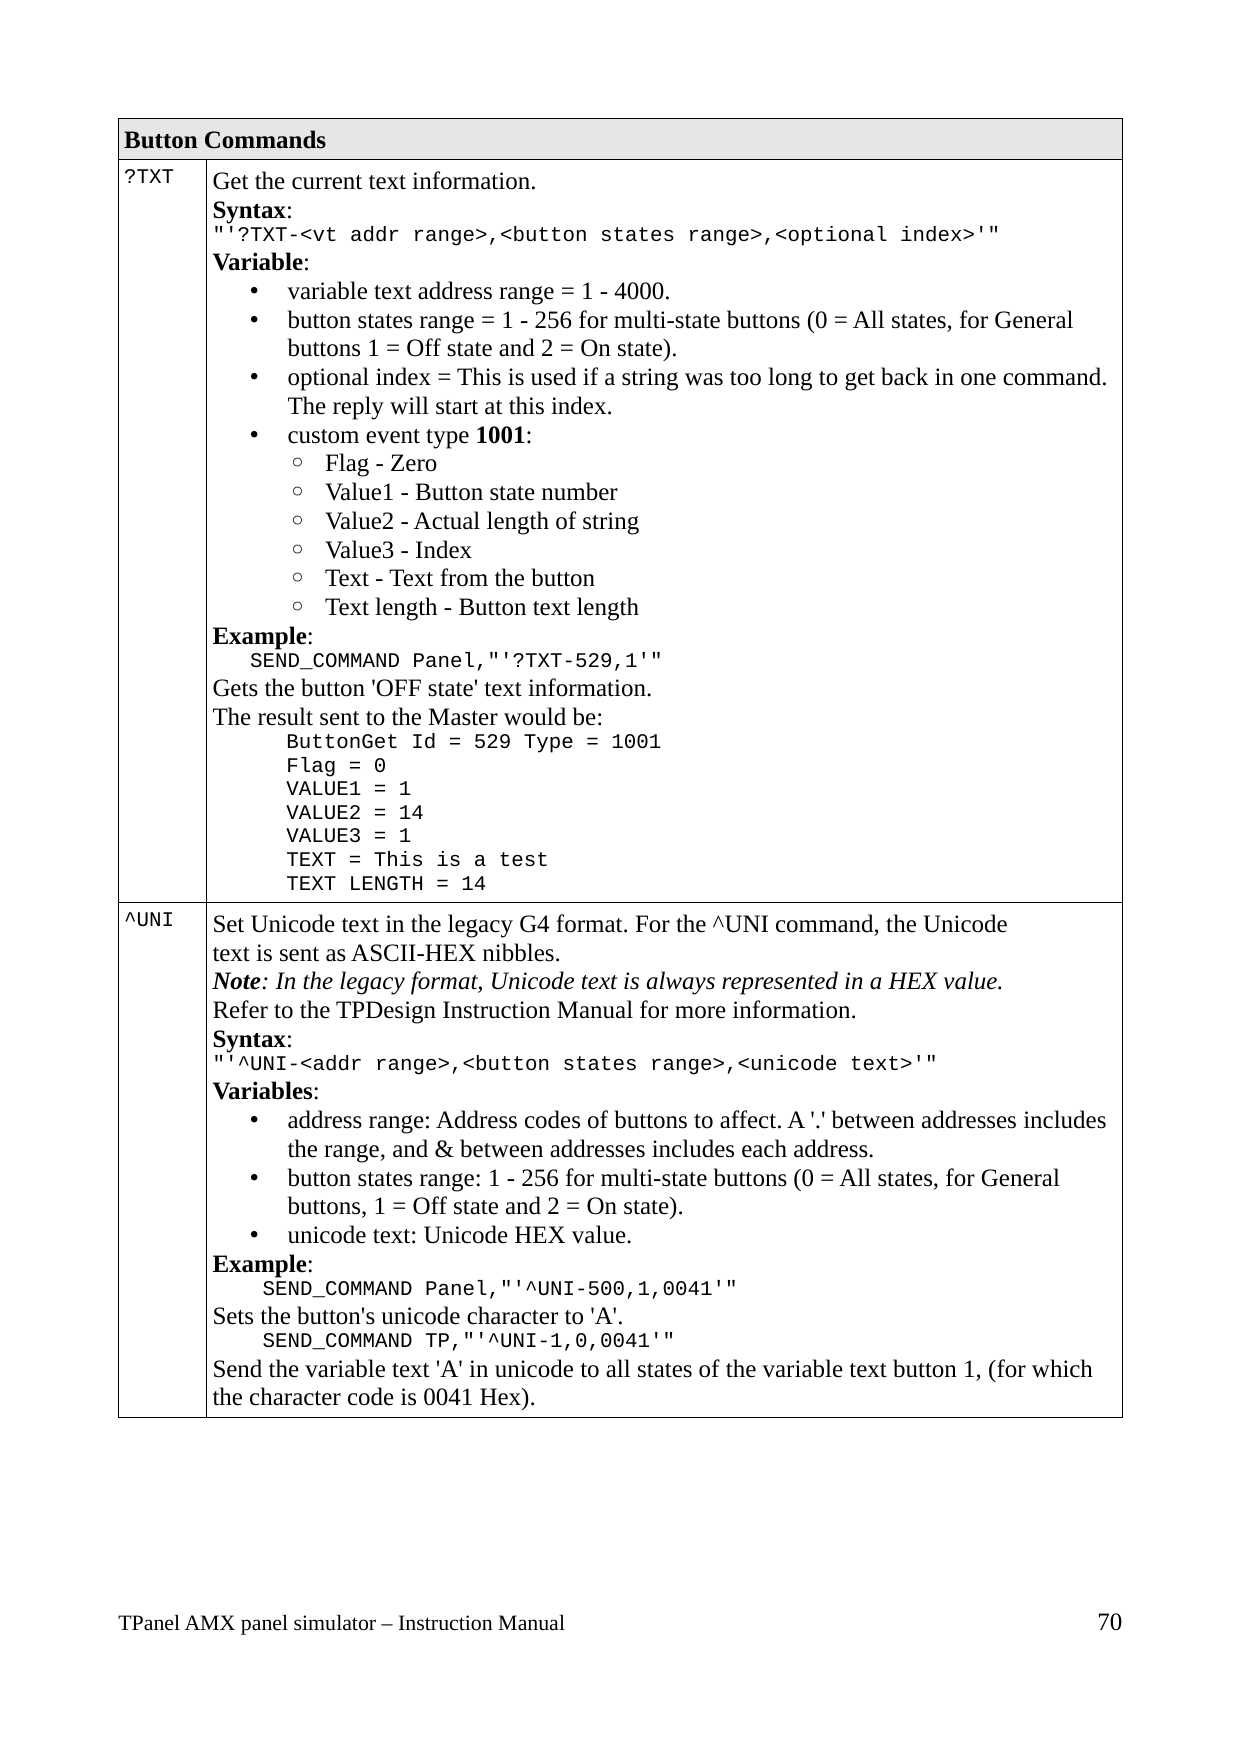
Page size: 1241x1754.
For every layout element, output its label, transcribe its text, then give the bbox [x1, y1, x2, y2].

table_cell ^UNI [119, 903, 206, 1417]
table_cell Set Unicode text in the legacy G4 format. For the ^UNI command, the Unicode text is sent as ASCII-HEX nibbles. Note: In the legacy format, Unicode text is always represented in a HEX value. Refer to the TPDesign Instruction Manual for more information. Syntax: "'^UNI-<addr range>,<button states range>,<unicode text>'" Variables: address range: Address codes of buttons to affect. A '.' between addresses includes the range, and & between addresses includes each address. button states range: 1 - 256 for multi-state buttons (0 = All states, for General buttons, 1 = Off state and 2 = On state). unicode text: Unicode HEX value. Example: SEND_COMMAND Panel,"'^UNI-500,1,0041'" Sets the button's unicode character to 'A'. SEND_COMMAND TP,"'^UNI-1,0,0041'" Send the variable text 'A' in unicode to all states of the variable text button 1, (for which the character code is 0041 Hex). [207, 903, 1122, 1417]
table_cell ?TXT [119, 160, 206, 902]
table_header Button Commands [119, 119, 1122, 159]
table_cell Get the current text information. Syntax: "'?TXT-<vt addr range>,<button states range>,<optional index>'" Variable: variable text address range = 1 - 4000. button states range = 1 - 256 for multi-state buttons (0 = All states, for General buttons 1 = Off state and 2 = On state). optional index = This is used if a string was too long to get back in one command. The reply will start at this index. custom event type 1001: Flag - Zero Value1 - Button state number Value2 - Actual length of string Value3 - Index Text - Text from the button Text length - Button text length Example: SEND_COMMAND Panel,"'?TXT-529,1'" Gets the button 'OFF state' text information. The result sent to the Master would be: ButtonGet Id = 529 Type = 1001 Flag = 0 VALUE1 = 1 VALUE2 = 14 VALUE3 = 1 TEXT = This is a test TEXT LENGTH = 14 [207, 160, 1122, 902]
